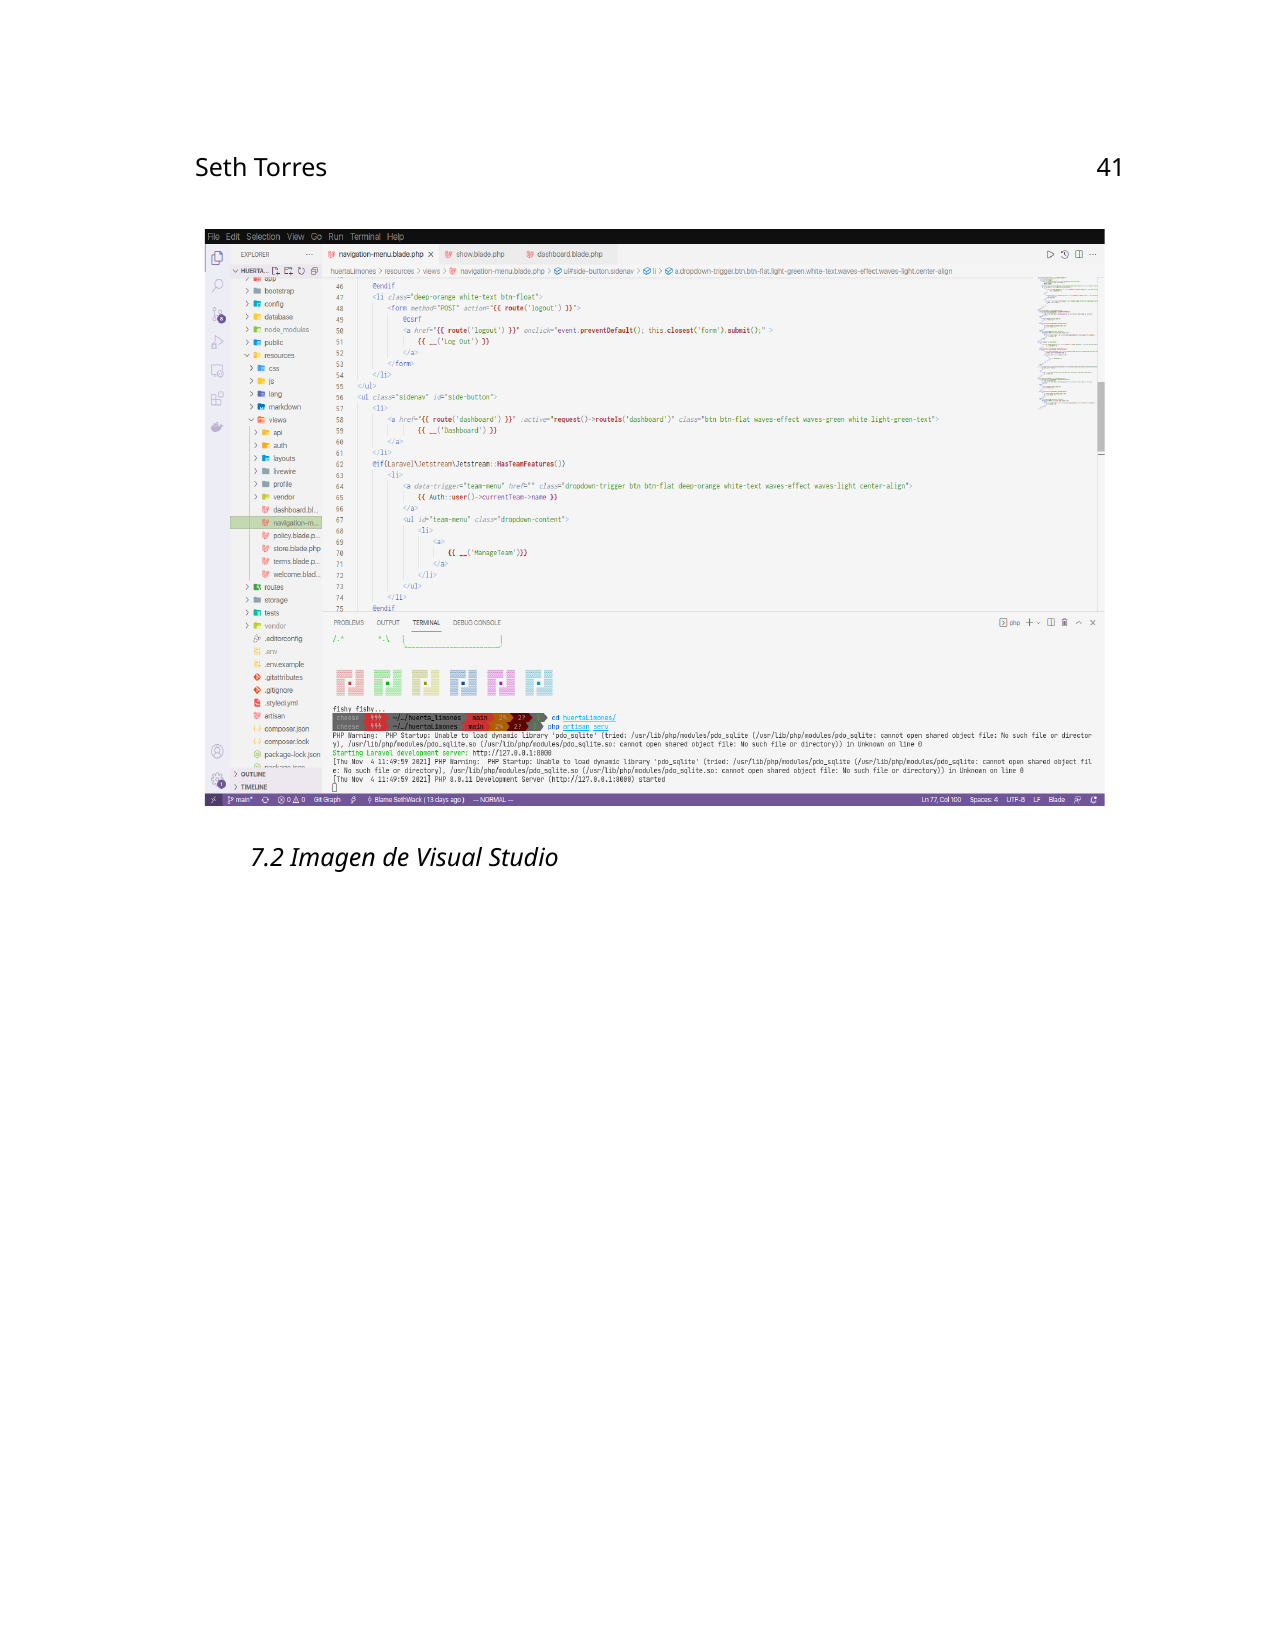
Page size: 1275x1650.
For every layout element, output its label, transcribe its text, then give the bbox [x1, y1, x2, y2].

text 7.2 Imagen de Visual Studio [205, 806, 1105, 873]
picture [204, 229, 1105, 806]
